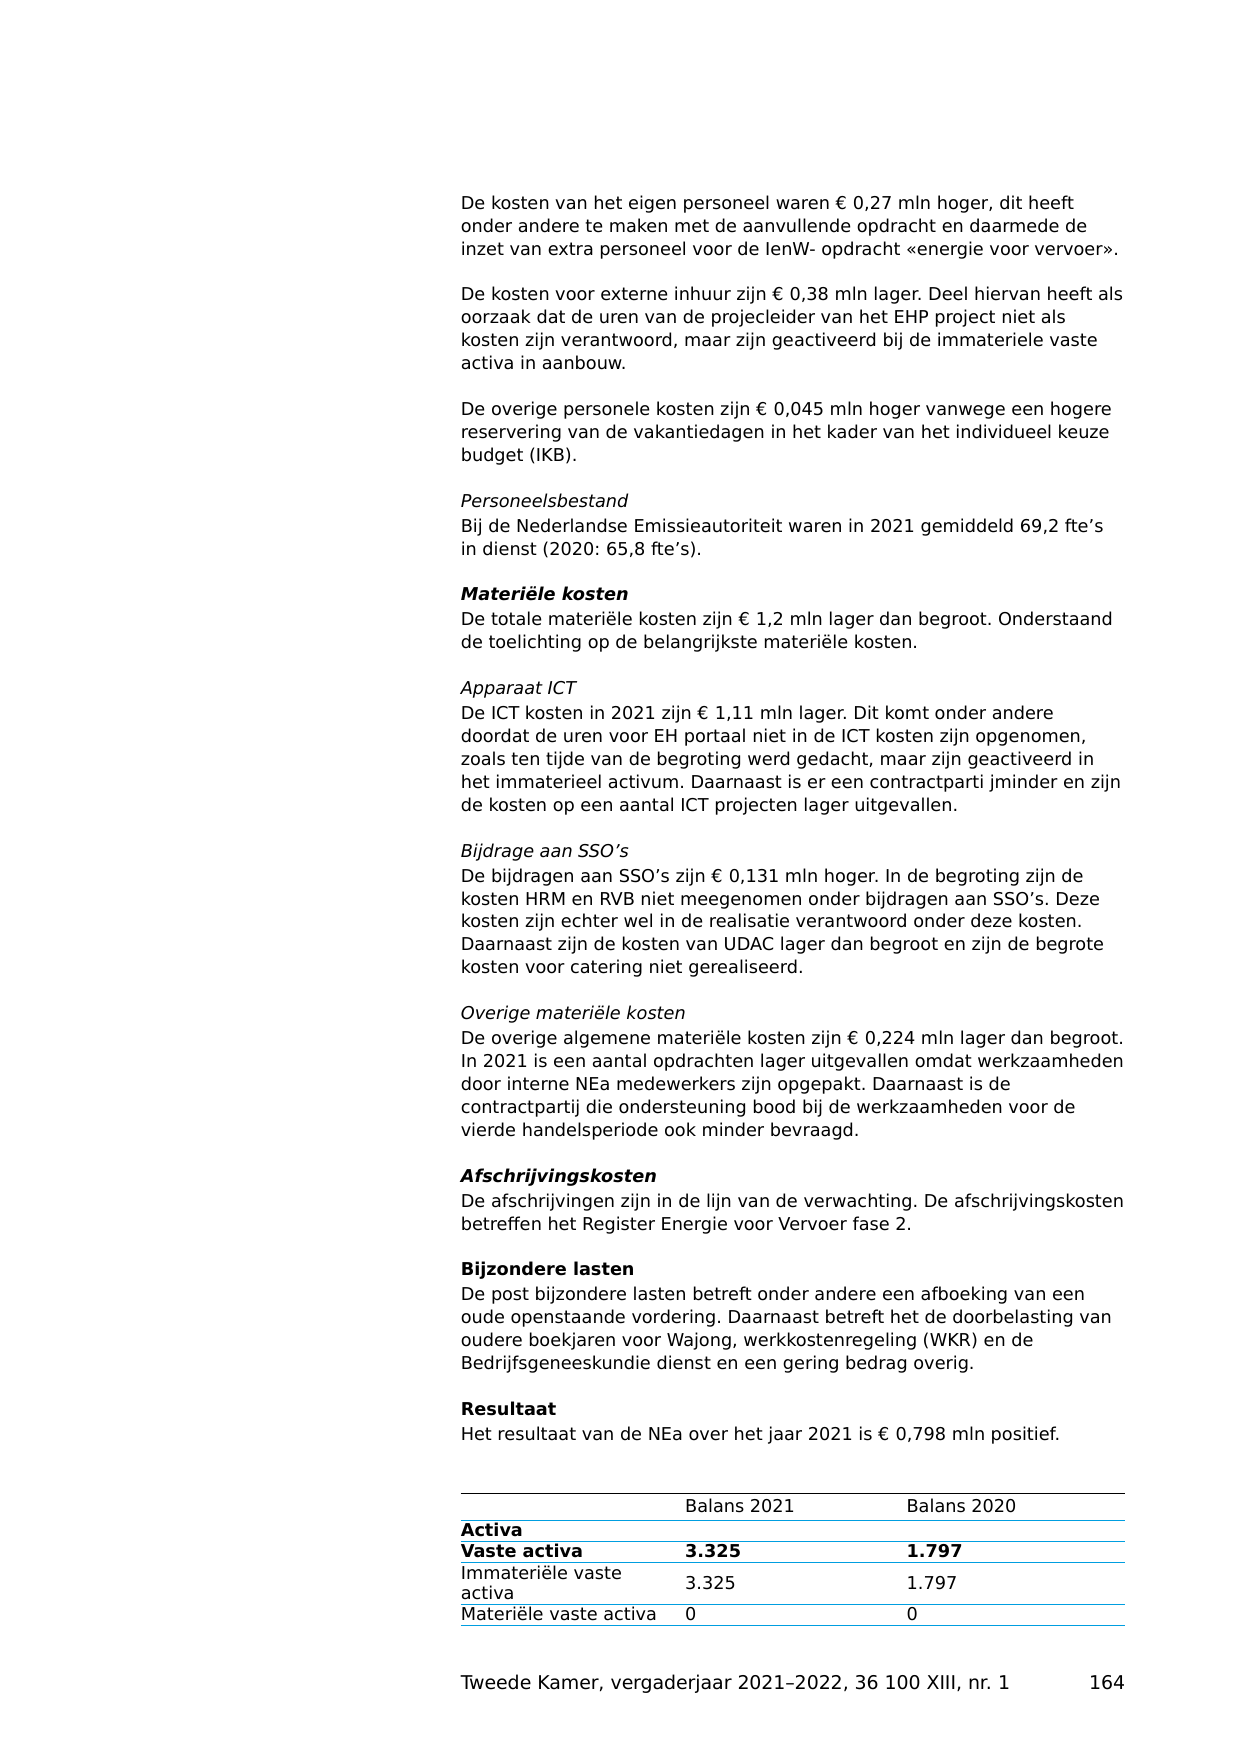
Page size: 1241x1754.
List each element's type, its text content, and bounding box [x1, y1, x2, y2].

text De bijdragen aan SSO’s zijn € 0,131 mln hoger. In de begroting zijn de kosten HRM en RVB niet meegenomen onder bijdragen aan SSO’s. Deze kosten zijn echter wel in de realisatie verantwoord onder deze kosten. Daarnaast zijn de kosten van UDAC lager dan begroot en zijn de begrote kosten voor catering niet gerealiseerd. [461, 864, 1125, 978]
table_cell [904, 1521, 1125, 1541]
table_cell 1.797 [904, 1542, 1125, 1562]
table_cell 3.325 [682, 1563, 903, 1604]
table_cell [461, 1494, 682, 1520]
text De afschrijvingen zijn in de lijn van de verwachting. De afschrijvingskosten betreffen het Register Energie voor Vervoer fase 2. [461, 1189, 1125, 1234]
table_cell Immateriële vaste activa [461, 1563, 682, 1604]
text Apparaat ICT [461, 676, 1125, 699]
text De post bijzondere lasten betreft onder andere een afboeking van een oude openstaande vordering. Daarnaast betreft het de doorbelasting van oudere boekjaren voor Wajong, werkkostenregeling (WKR) en de Bedrijfsgeneeskundie dienst en een gering bedrag overig. [461, 1282, 1125, 1374]
table_cell Balans 2020 [904, 1494, 1125, 1520]
table_cell 1.797 [904, 1563, 1125, 1604]
table_cell Balans 2021 [682, 1494, 903, 1520]
text De overige personele kosten zijn € 0,045 mln hoger vanwege een hogere reservering van de vakantiedagen in het kader van het individueel keuze budget (IKB). [461, 397, 1125, 466]
text De overige algemene materiële kosten zijn € 0,224 mln lager dan begroot. In 2021 is een aantal opdrachten lager uitgevallen omdat werkzaamheden door interne NEa medewerkers zijn opgepakt. Daarnaast is de contractpartij die ondersteuning bood bij de werkzaamheden voor de vierde handelsperiode ook minder bevraagd. [461, 1026, 1125, 1141]
text Bij de Nederlandse Emissieautoriteit waren in 2021 gemiddeld 69,2 fte’s in dienst (2020: 65,8 fte’s). [461, 514, 1125, 559]
table_cell 0 [682, 1605, 903, 1625]
text Resultaat [461, 1397, 1125, 1420]
text Personeelsbestand [461, 489, 1125, 512]
table_cell 3.325 [682, 1542, 903, 1562]
table_cell Activa [461, 1521, 682, 1541]
text Het resultaat van de NEa over het jaar 2021 is € 0,798 mln positief. [461, 1422, 1125, 1445]
table_cell Materiële vaste activa [461, 1605, 682, 1625]
table_cell [682, 1521, 903, 1541]
text De kosten van het eigen personeel waren € 0,27 mln hoger, dit heeft onder andere te maken met de aanvullende opdracht en daarmede de inzet van extra personeel voor de IenW- opdracht «energie voor vervoer». [461, 191, 1125, 259]
text Afschrijvingskosten [461, 1164, 1125, 1187]
text Overige materiële kosten [461, 1001, 1125, 1024]
text Materiële kosten [461, 582, 1125, 605]
text Bijdrage aan SSO’s [461, 839, 1125, 862]
text De ICT kosten in 2021 zijn € 1,11 mln lager. Dit komt onder andere doordat de uren voor EH portaal niet in de ICT kosten zijn opgenomen, zoals ten tijde van de begroting werd gedacht, maar zijn geactiveerd in het immaterieel activum. Daarnaast is er een contractparti jminder en zijn de kosten op een aantal ICT projecten lager uitgevallen. [461, 701, 1125, 816]
table_cell 0 [904, 1605, 1125, 1625]
text Bijzondere lasten [461, 1257, 1125, 1280]
text De kosten voor externe inhuur zijn € 0,38 mln lager. Deel hiervan heeft als oorzaak dat de uren van de projecleider van het EHP project niet als kosten zijn verantwoord, maar zijn geactiveerd bij de immateriele vaste activa in aanbouw. [461, 282, 1125, 374]
text De totale materiële kosten zijn € 1,2 mln lager dan begroot. Onderstaand de toelichting op de belangrijkste materiële kosten. [461, 607, 1125, 653]
table_header Tabel 74 Balans per 31 december 2021 (bedragen x € 1.000) [461, 1468, 1125, 1493]
table_cell Vaste activa [461, 1542, 682, 1562]
